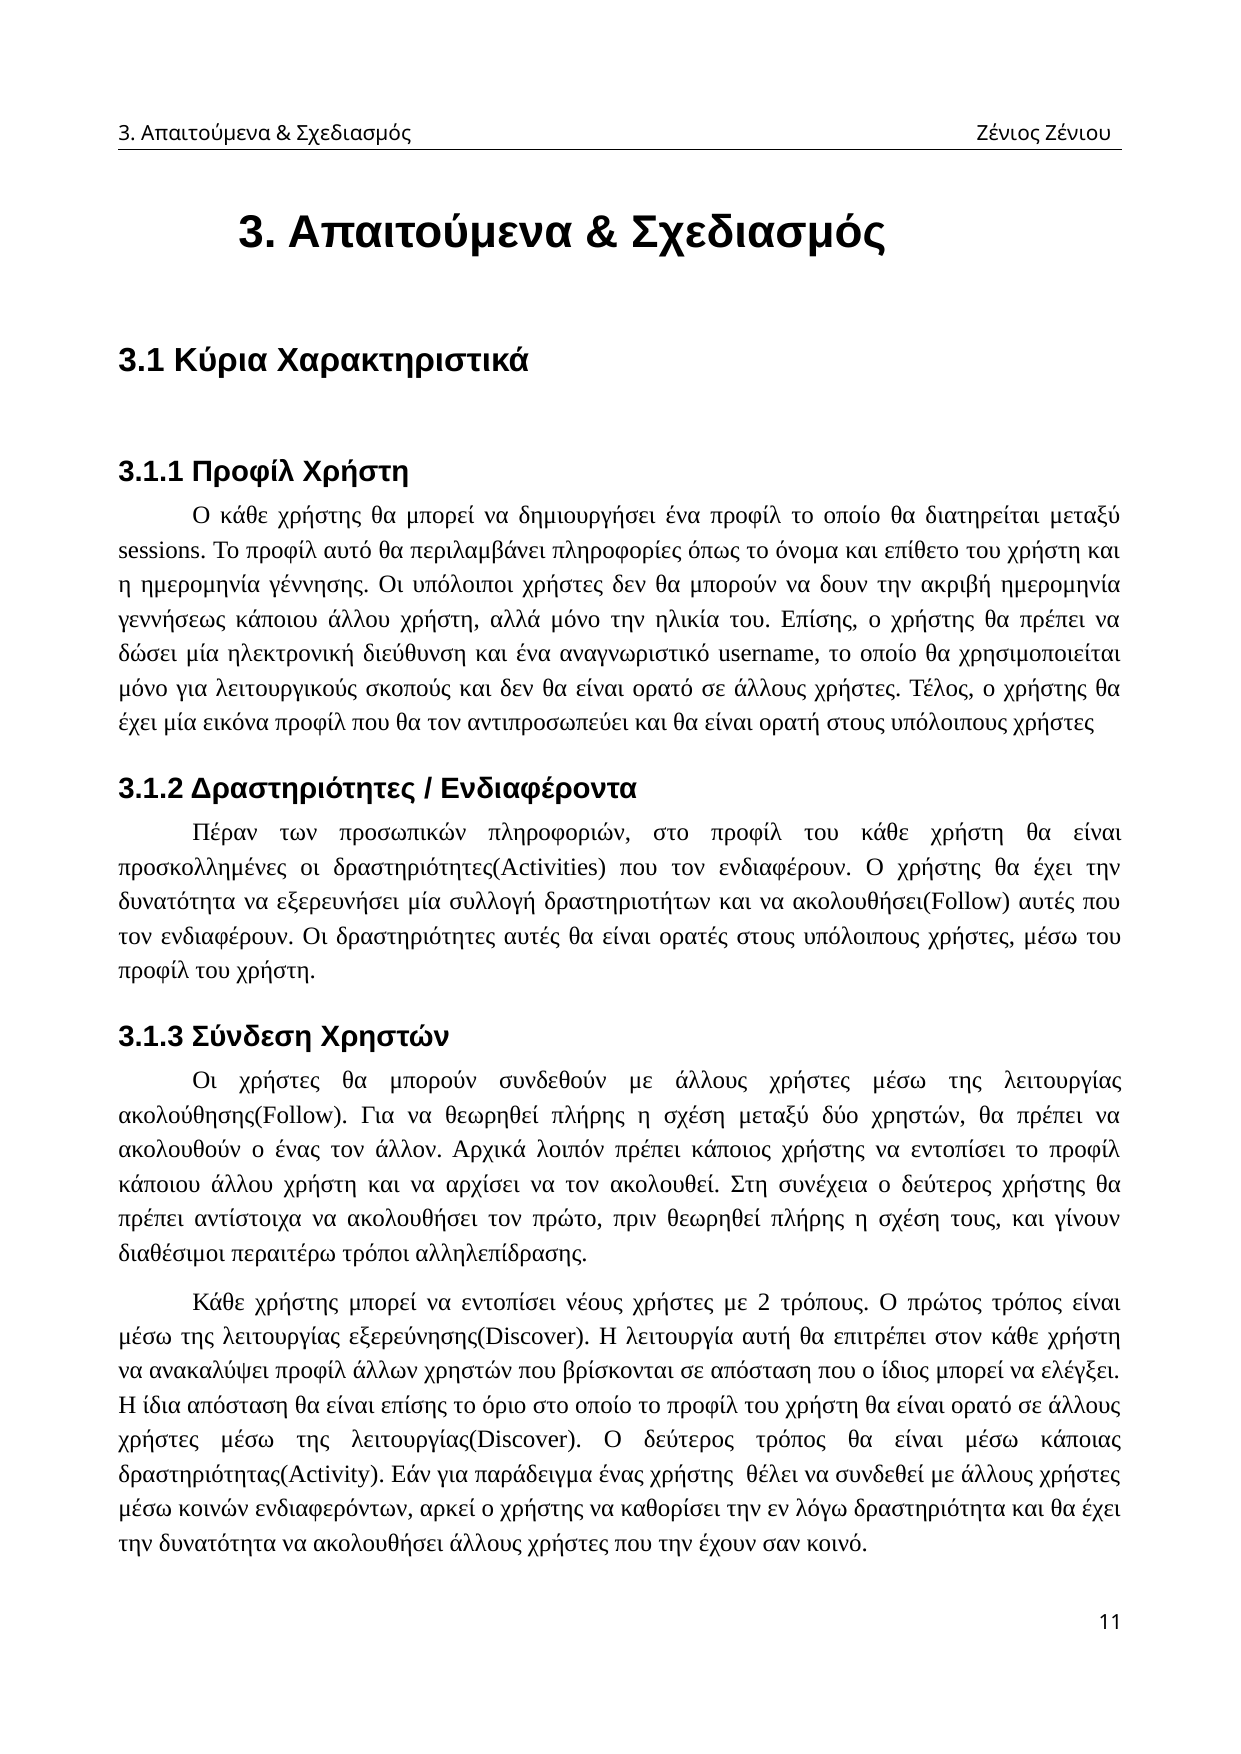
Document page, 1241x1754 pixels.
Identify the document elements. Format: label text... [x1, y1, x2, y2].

text Οι χρήστες θα μπορούν συνδεθούν με άλλους χρήστες μέσω της λειτουργίας ακολούθησης(Follow). Για να θεωρηθεί πλήρης η σχέση μεταξύ δύο χρηστών, θα πρέπει να ακολουθούν ο ένας τον άλλον. Αρχικά λοιπόν πρέπει κάποιος χρήστης να εντοπίσει το προφίλ κάποιου άλλου χρήστη και να αρχίσει να τον ακολουθεί. Στη συνέχεια ο δεύτερος χρήστης θα πρέπει αντίστοιχα να ακολουθήσει τον πρώτο, πριν θεωρηθεί πλήρης η σχέση τους, και γίνουν διαθέσιμοι περαιτέρω τρόποι αλληλεπίδρασης. [118, 1065, 1122, 1266]
subtitle 3.1.2 Δραστηριότητες / Ενδιαφέροντα [118, 771, 1122, 805]
text Κάθε χρήστης μπορεί να εντοπίσει νέους χρήστες με 2 τρόπους. Ο πρώτος τρόπος είναι μέσω της λειτουργίας εξερεύνησης(Discover). Η λειτουργία αυτή θα επιτρέπει στον κάθε χρήστη να ανακαλύψει προφίλ άλλων χρηστών που βρίσκονται σε απόσταση που ο ίδιος μπορεί να ελέγξει. Η ίδια απόσταση θα είναι επίσης το όριο στο οποίο το προφίλ του χρήστη θα είναι ορατό σε άλλους χρήστες μέσω της λειτουργίας(Discover). Ο δεύτερος τρόπος θα είναι μέσω κάποιας δραστηριότητας(Activity). Εάν για παράδειγμα ένας χρήστης θέλει να συνδεθεί με άλλους χρήστες μέσω κοινών ενδιαφερόντων, αρκεί ο χρήστης να καθορίσει την εν λόγω δραστηριότητα και θα έχει την δυνατότητα να ακολουθήσει άλλους χρήστες που την έχουν σαν κοινό. [118, 1287, 1122, 1557]
text Πέραν των προσωπικών πληροφοριών, στο προφίλ του κάθε χρήστη θα είναι προσκολλημένες οι δραστηριότητες(Activities) που τον ενδιαφέρουν. Ο χρήστης θα έχει την δυνατότητα να εξερευνήσει μία συλλογή δραστηριοτήτων και να ακολουθήσει(Follow) αυτές που τον ενδιαφέρουν. Οι δραστηριότητες αυτές θα είναι ορατές στους υπόλοιπους χρήστες, μέσω του προφίλ του χρήστη. [118, 817, 1122, 984]
subtitle 3. Απαιτούμενα & Σχεδιασμός [118, 205, 1122, 257]
subtitle 3.1 Κύρια Χαρακτηριστικά [118, 340, 1122, 378]
text Ο κάθε χρήστης θα μπορεί να δημιουργήσει ένα προφίλ το οποίο θα διατηρείται μεταξύ sessions. Το προφίλ αυτό θα περιλαμβάνει πληροφορίες όπως το όνομα και επίθετο του χρήστη και η ημερομηνία γέννησης. Οι υπόλοιποι χρήστες δεν θα μπορούν να δουν την ακριβή ημερομηνία γεννήσεως κάποιου άλλου χρήστη, αλλά μόνο την ηλικία του. Επίσης, ο χρήστης θα πρέπει να δώσει μία ηλεκτρονική διεύθυνση και ένα αναγνωριστικό username, το οποίο θα χρησιμοποιείται μόνο για λειτουργικούς σκοπούς και δεν θα είναι ορατό σε άλλους χρήστες. Τέλος, ο χρήστης θα έχει μία εικόνα προφίλ που θα τον αντιπροσωπεύει και θα είναι ορατή στους υπόλοιπους χρήστες [118, 501, 1122, 736]
subtitle 3.1.3 Σύνδεση Χρηστών [118, 1019, 1122, 1053]
subtitle 3.1.1 Προφίλ Χρήστη [118, 454, 1122, 488]
